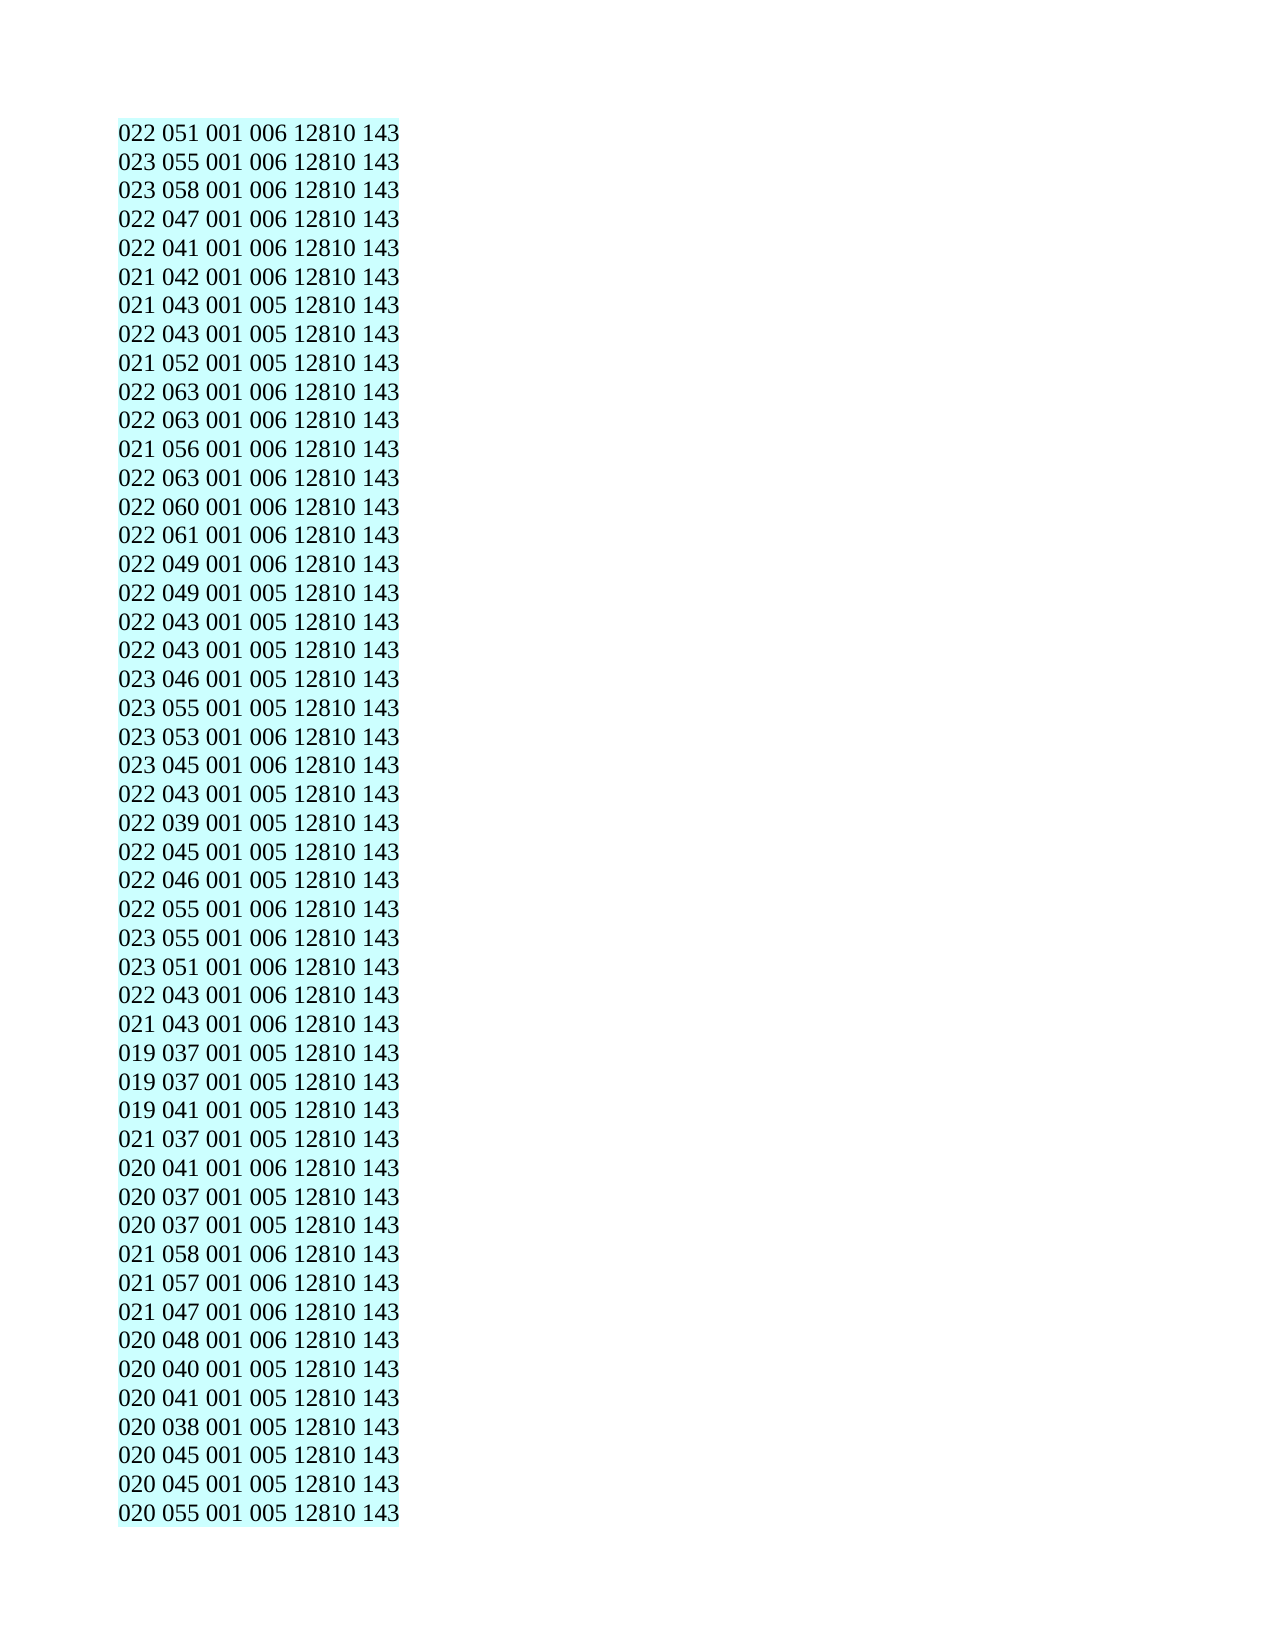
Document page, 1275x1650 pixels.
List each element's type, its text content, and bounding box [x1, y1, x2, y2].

text 022 043 001 006 12810 143 [118, 981, 1157, 1009]
text 020 037 001 005 12810 143 [118, 1211, 1157, 1239]
text 022 046 001 005 12810 143 [118, 866, 1157, 894]
text 020 045 001 005 12810 143 [118, 1441, 1157, 1469]
text 023 055 001 005 12810 143 [118, 693, 1157, 722]
text 022 039 001 005 12810 143 [118, 808, 1157, 837]
text 022 063 001 006 12810 143 [118, 406, 1157, 434]
text 023 058 001 006 12810 143 [118, 176, 1157, 204]
text 022 049 001 005 12810 143 [118, 578, 1157, 607]
text 019 037 001 005 12810 143 [118, 1038, 1157, 1067]
text 022 041 001 006 12810 143 [118, 233, 1157, 262]
text 021 058 001 006 12810 143 [118, 1239, 1157, 1268]
text 022 043 001 005 12810 143 [118, 636, 1157, 664]
text 020 038 001 005 12810 143 [118, 1412, 1157, 1441]
text 021 052 001 005 12810 143 [118, 348, 1157, 377]
text 022 049 001 006 12810 143 [118, 549, 1157, 578]
text 021 043 001 006 12810 143 [118, 1009, 1157, 1038]
text 023 053 001 006 12810 143 [118, 722, 1157, 751]
text 021 056 001 006 12810 143 [118, 434, 1157, 463]
text 022 045 001 005 12810 143 [118, 837, 1157, 866]
text 020 037 001 005 12810 143 [118, 1182, 1157, 1211]
text 020 040 001 005 12810 143 [118, 1354, 1157, 1383]
text 022 060 001 006 12810 143 [118, 492, 1157, 521]
text 022 061 001 006 12810 143 [118, 521, 1157, 549]
text 022 047 001 006 12810 143 [118, 204, 1157, 233]
text 022 055 001 006 12810 143 [118, 894, 1157, 923]
text 021 047 001 006 12810 143 [118, 1297, 1157, 1326]
text 022 043 001 005 12810 143 [118, 319, 1157, 348]
text 021 043 001 005 12810 143 [118, 291, 1157, 319]
text 019 041 001 005 12810 143 [118, 1096, 1157, 1124]
text 022 043 001 005 12810 143 [118, 779, 1157, 808]
text 023 046 001 005 12810 143 [118, 664, 1157, 693]
text 023 055 001 006 12810 143 [118, 923, 1157, 952]
text 020 041 001 005 12810 143 [118, 1383, 1157, 1412]
text 019 037 001 005 12810 143 [118, 1067, 1157, 1096]
text 022 043 001 005 12810 143 [118, 607, 1157, 636]
text 022 063 001 006 12810 143 [118, 377, 1157, 406]
text 021 037 001 005 12810 143 [118, 1124, 1157, 1153]
text 020 045 001 005 12810 143 [118, 1469, 1157, 1498]
text 021 042 001 006 12810 143 [118, 262, 1157, 291]
text 020 055 001 005 12810 143 [118, 1498, 1157, 1527]
text 023 045 001 006 12810 143 [118, 751, 1157, 779]
text 022 051 001 006 12810 143 [118, 118, 1157, 147]
text 023 055 001 006 12810 143 [118, 147, 1157, 176]
text 022 063 001 006 12810 143 [118, 463, 1157, 492]
text 020 048 001 006 12810 143 [118, 1326, 1157, 1354]
text 023 051 001 006 12810 143 [118, 952, 1157, 981]
text 020 041 001 006 12810 143 [118, 1153, 1157, 1182]
text 021 057 001 006 12810 143 [118, 1268, 1157, 1297]
